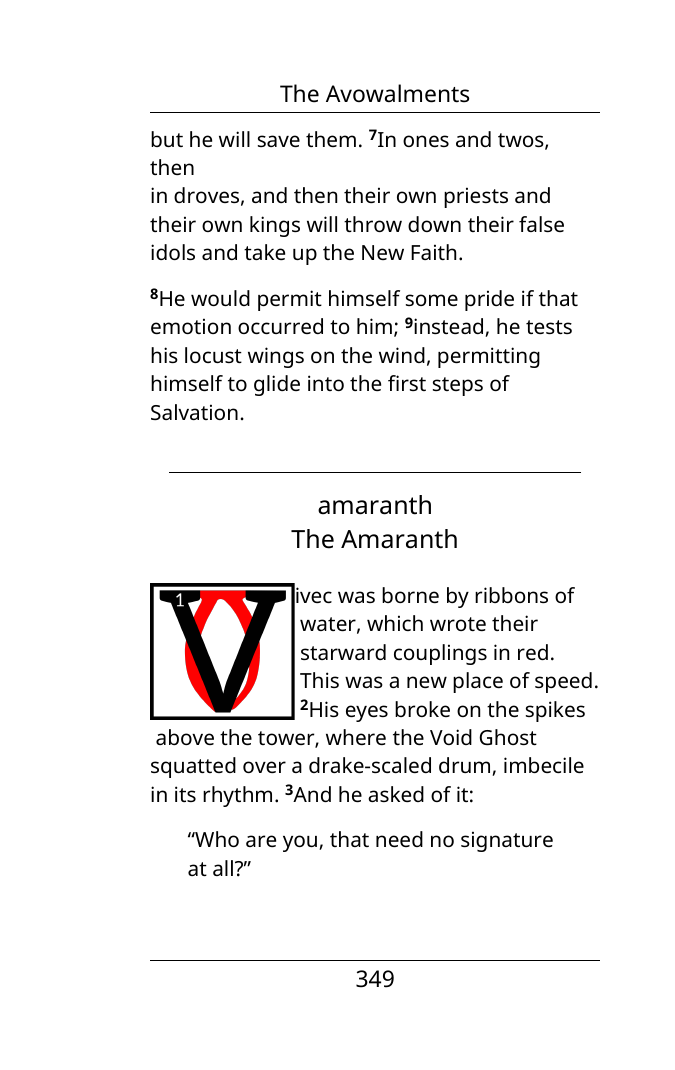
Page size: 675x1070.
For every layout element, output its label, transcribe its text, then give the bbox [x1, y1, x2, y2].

text The Amaranth [150, 521, 600, 555]
text This was a new place of speed. [295, 666, 600, 695]
text but he will save them. 7In ones and twos, then in droves, and then their own priests and their own kings will throw down their false idols and take up the New Faith. [150, 125, 600, 267]
text 2His eyes broke on the spikes [150, 695, 600, 723]
text 8He would permit himself some pride if that emotion occurred to him; 9instead, he tests his locust wings on the wind, permitting himself to glide into the first steps of Salvation. [150, 284, 600, 426]
text above the tower, where the Void Ghost squatted over a drake-scaled drum, imbecile in its rhythm. 3And he asked of it: [150, 723, 600, 808]
text water, which wrote their [295, 609, 600, 638]
text “Who are you, that need no signature at all?” [187, 826, 562, 882]
text ivec was borne by ribbons of [150, 581, 600, 609]
text amaranth [150, 487, 600, 521]
picture [150, 583, 295, 720]
text starward couplings in red. [295, 638, 600, 666]
